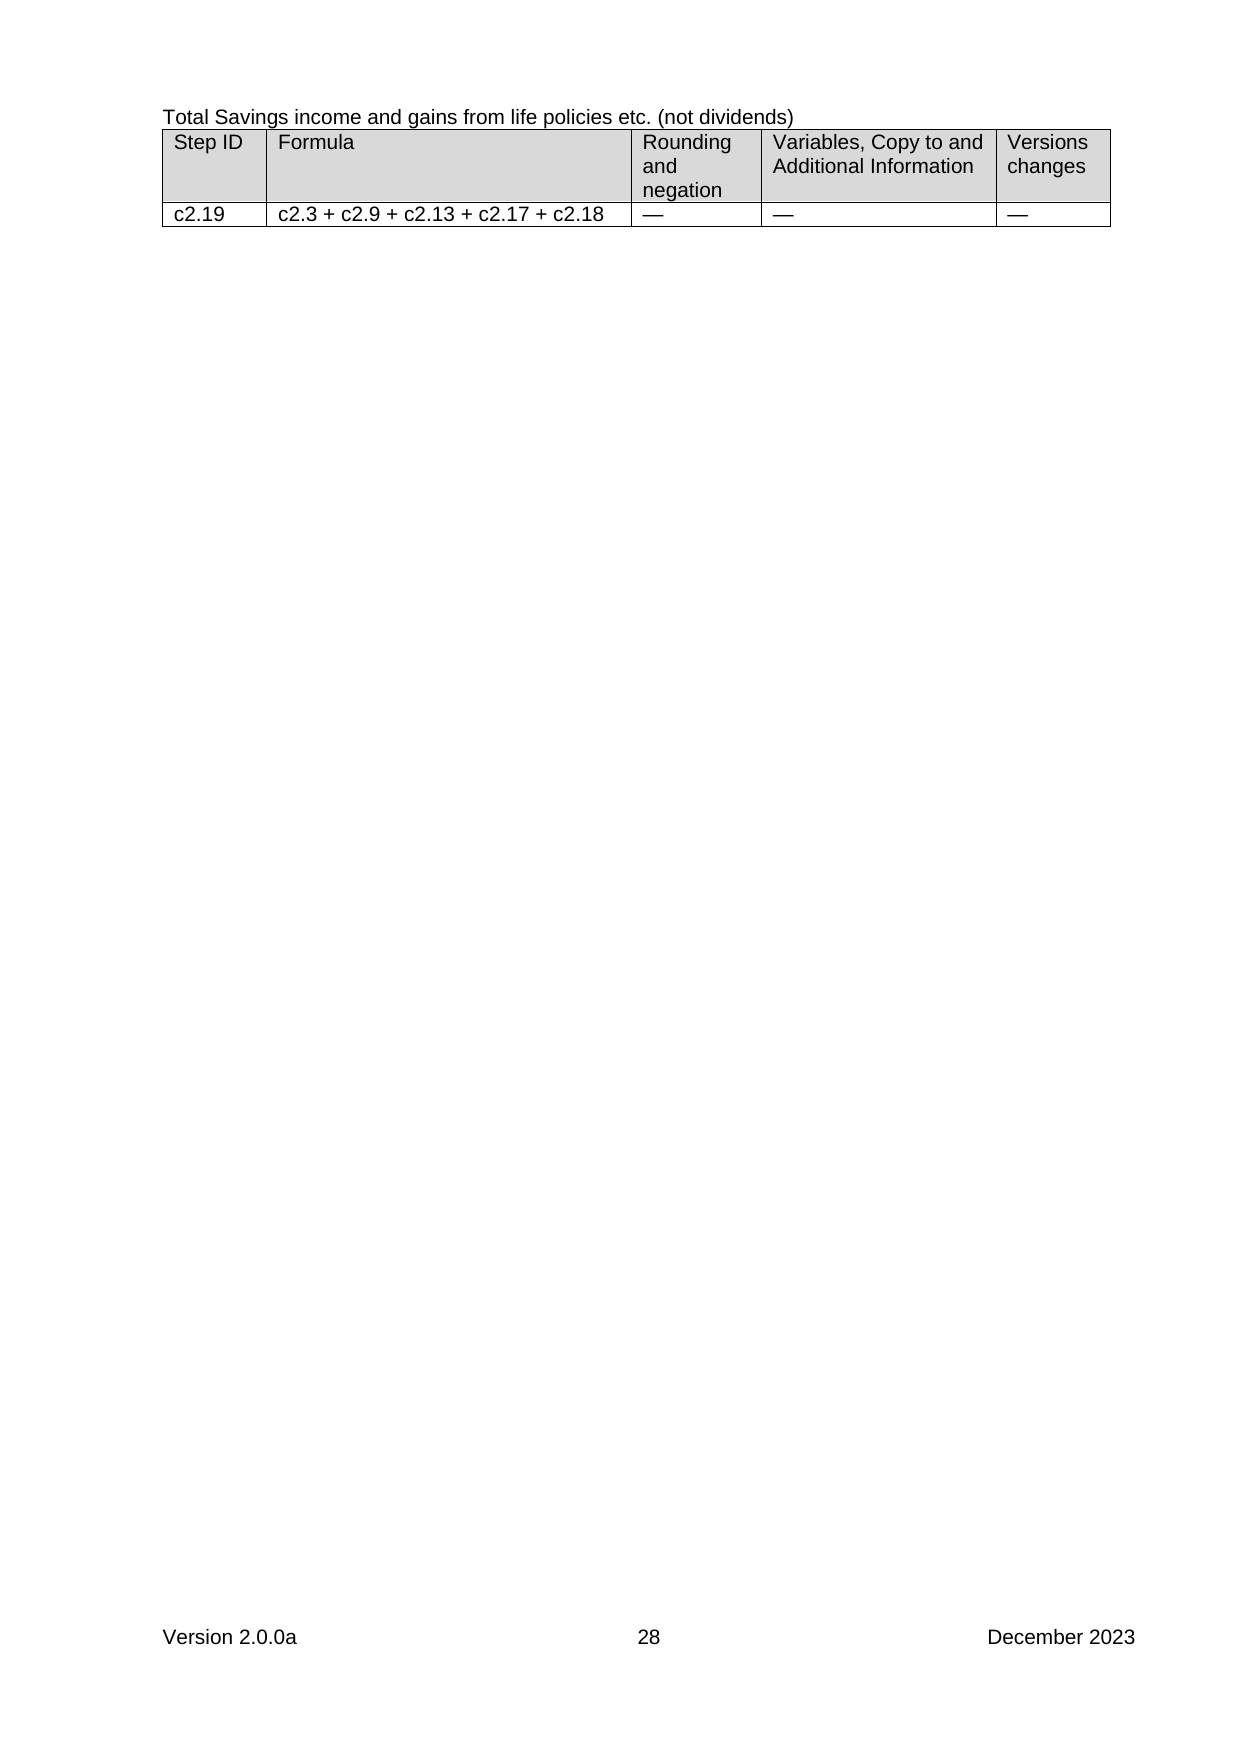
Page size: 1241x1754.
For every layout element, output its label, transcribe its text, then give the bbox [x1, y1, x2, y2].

table_header Formula [267, 130, 631, 201]
table_cell c2.19 [163, 203, 266, 226]
table_header Versions changes [997, 130, 1110, 201]
table_cell c2.3 + c2.9 + c2.13 + c2.17 + c2.18 [267, 203, 631, 226]
table_cell — [632, 203, 761, 226]
table_header Step ID [163, 130, 266, 201]
text Total Savings income and gains from life policies etc. (not dividends) [162, 105, 1135, 129]
table_header Rounding and negation [632, 130, 761, 201]
table_cell — [997, 203, 1110, 226]
table_header Variables, Copy to and Additional Information [762, 130, 996, 201]
table_cell — [762, 203, 996, 226]
